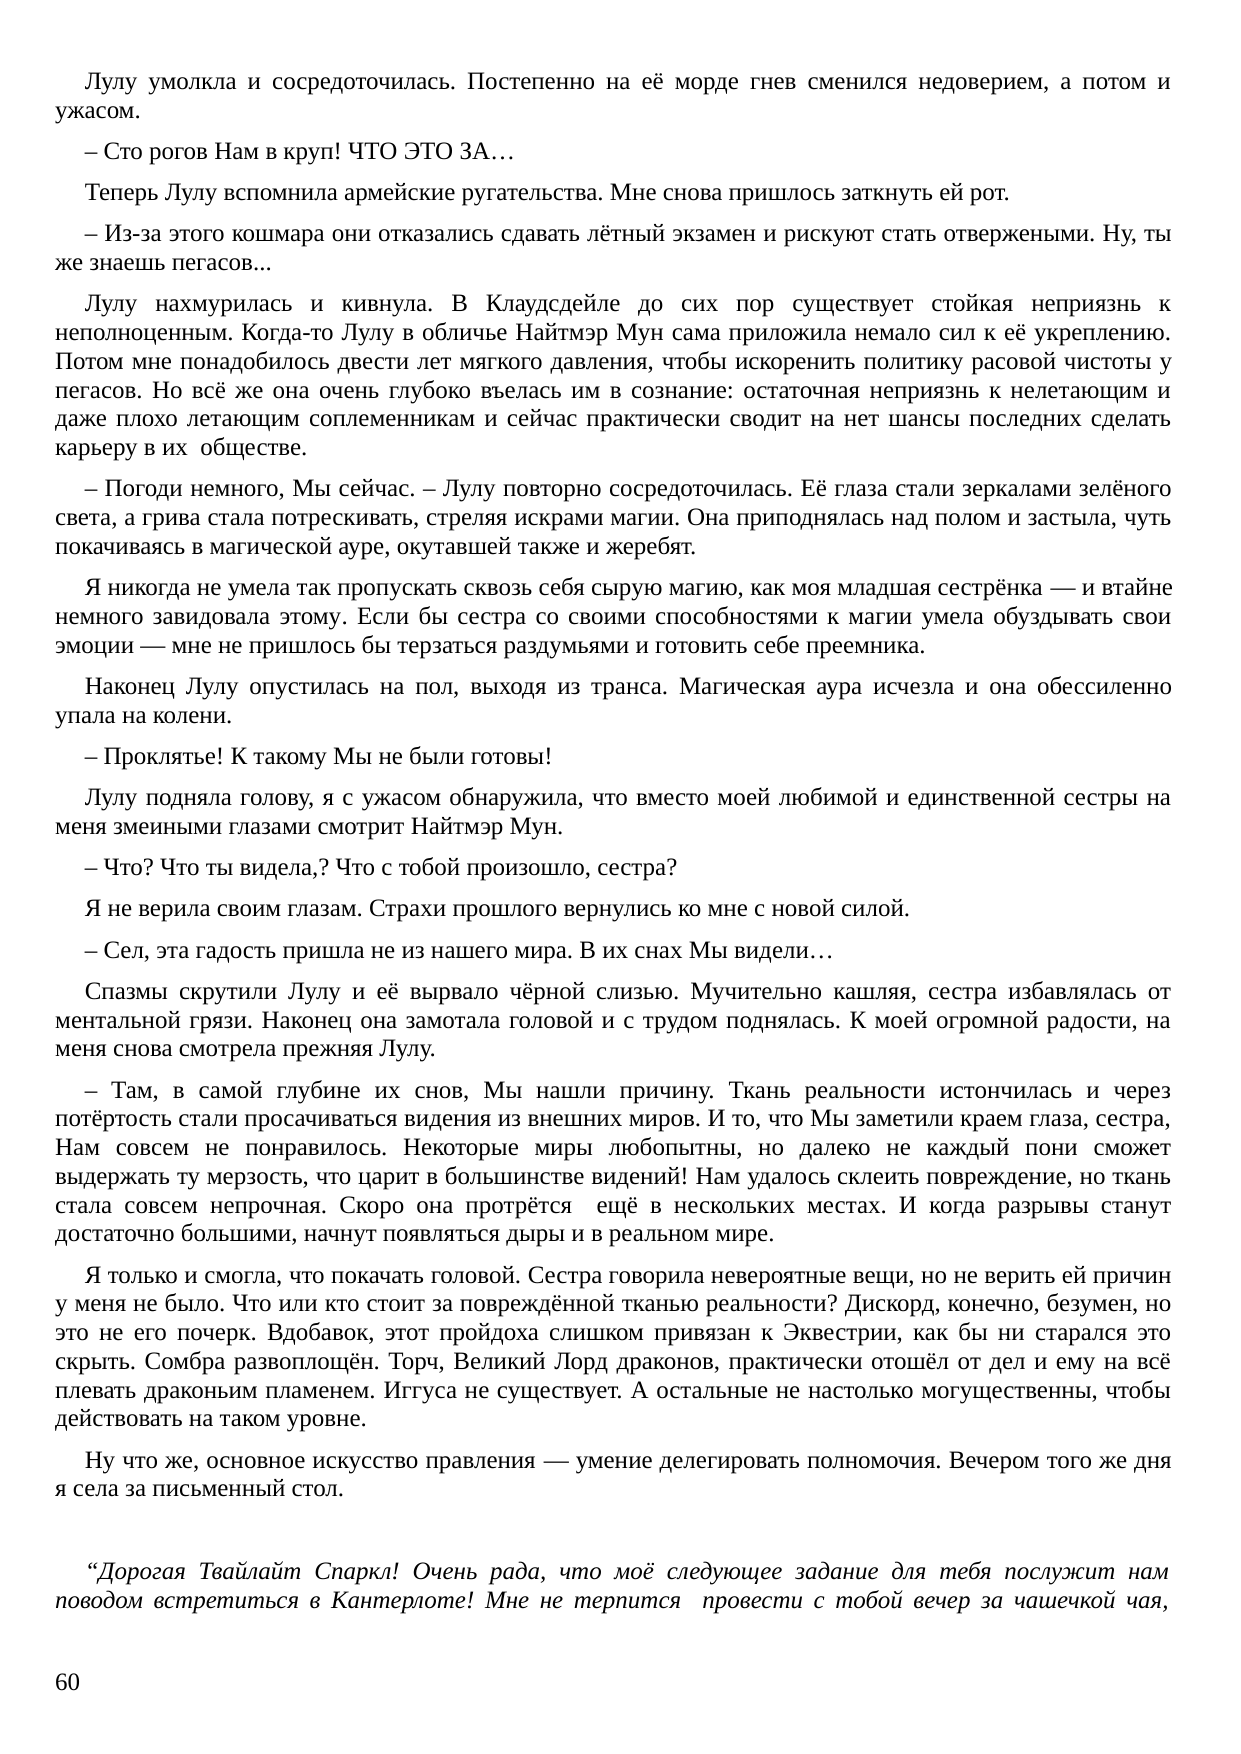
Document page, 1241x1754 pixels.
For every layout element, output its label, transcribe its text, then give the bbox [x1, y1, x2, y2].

text – Сто рогов Нам в круп! ЧТО ЭТО ЗА… [55, 136, 1173, 165]
text Лулу нахмурилась и кивнула. В Клаудсдейле до сих пор существует стойкая неприязнь к неполноценным. Когда-то Лулу в обличье Найтмэр Мун сама приложила немало сил к её укреплению. Потом мне понадобилось двести лет мягкого давления, чтобы искоренить политику расовой чистоты у пегасов. Но всё же она очень глубоко въелась им в сознание: остаточная неприязнь к нелетающим и даже плохо летающим соплеменникам и сейчас практически сводит на нет шансы последних сделать карьеру в их обществе. [55, 288, 1173, 461]
text – Погоди немного, Мы сейчас. – Лулу повторно сосредоточилась. Её глаза стали зеркалами зелёного света, а грива стала потрескивать, стреляя искрами магии. Она приподнялась над полом и застыла, чуть покачиваясь в магической ауре, окутавшей также и жеребят. [55, 473, 1173, 560]
text – Проклятье! К такому Мы не были готовы! [55, 741, 1173, 770]
text Я не верила своим глазам. Страхи прошлого вернулись ко мне с новой силой. [55, 893, 1173, 922]
text Спазмы скрутили Лулу и её вырвало чёрной слизью. Мучительно кашляя, сестра избавлялась от ментальной грязи. Наконец она замотала головой и с трудом поднялась. К моей огромной радости, на меня снова смотрела прежняя Лулу. [55, 976, 1173, 1062]
text Я никогда не умела так пропускать сквозь себя сырую магию, как моя младшая сестрёнка — и втайне немного завидовала этому. Если бы сестра со своими способностями к магии умела обуздывать свои эмоции — мне не пришлось бы терзаться раздумьями и готовить себе преемника. [55, 572, 1173, 658]
text – Сел, эта гадость пришла не из нашего мира. В их снах Мы видели… [55, 935, 1173, 963]
text Ну что же, основное искусство правления — умение делегировать полномочия. Вечером того же дня я села за письменный стол. [55, 1445, 1173, 1502]
text Наконец Лулу опустилась на пол, выходя из транса. Магическая аура исчезла и она обессиленно упала на колени. [55, 671, 1173, 728]
text Теперь Лулу вспомнила армейские ругательства. Мне снова пришлось заткнуть ей рот. [55, 177, 1173, 206]
text – Из-за этого кошмара они отказались сдавать лётный экзамен и рискуют стать отвержеными. Ну, ты же знаешь пегасов... [55, 218, 1173, 276]
text Я только и смогла, что покачать головой. Сестра говорила невероятные вещи, но не верить ей причин у меня не было. Что или кто стоит за повреждённой тканью реальности? Дискорд, конечно, безумен, но это не его почерк. Вдобавок, этот пройдоха слишком привязан к Эквестрии, как бы ни старался это скрыть. Сомбра развоплощён. Торч, Великий Лорд драконов, практически отошёл от дел и ему на всё плевать драконьим пламенем. Иггуса не существует. А остальные не настолько могущественны, чтобы действовать на таком уровне. [55, 1260, 1173, 1432]
text “Дорогая Твайлайт Спаркл! Очень рада, что моё следующее задание для тебя послужит нам поводом встретиться в Кантерлоте! Мне не терпится провести с тобой вечер за чашечкой чая, [55, 1556, 1173, 1613]
text – Там, в самой глубине их снов, Мы нашли причину. Ткань реальности истончилась и через потёртость стали просачиваться видения из внешних миров. И то, что Мы заметили краем глаза, сестра, Нам совсем не понравилось. Некоторые миры любопытны, но далеко не каждый пони сможет выдержать ту мерзость, что царит в большинстве видений! Нам удалось склеить повреждение, но ткань стала совсем непрочная. Скоро она протрётся ещё в нескольких местах. И когда разрывы станут достаточно большими, начнут появляться дыры и в реальном мире. [55, 1075, 1173, 1247]
text Лулу умолкла и сосредоточилась. Постепенно на её морде гнев сменился недоверием, а потом и ужасом. [55, 66, 1173, 123]
text – Что? Что ты видела,? Что с тобой произошло, сестра? [55, 852, 1173, 881]
text Лулу подняла голову, я с ужасом обнаружила, что вместо моей любимой и единственной сестры на меня змеиными глазами смотрит Найтмэр Мун. [55, 782, 1173, 840]
